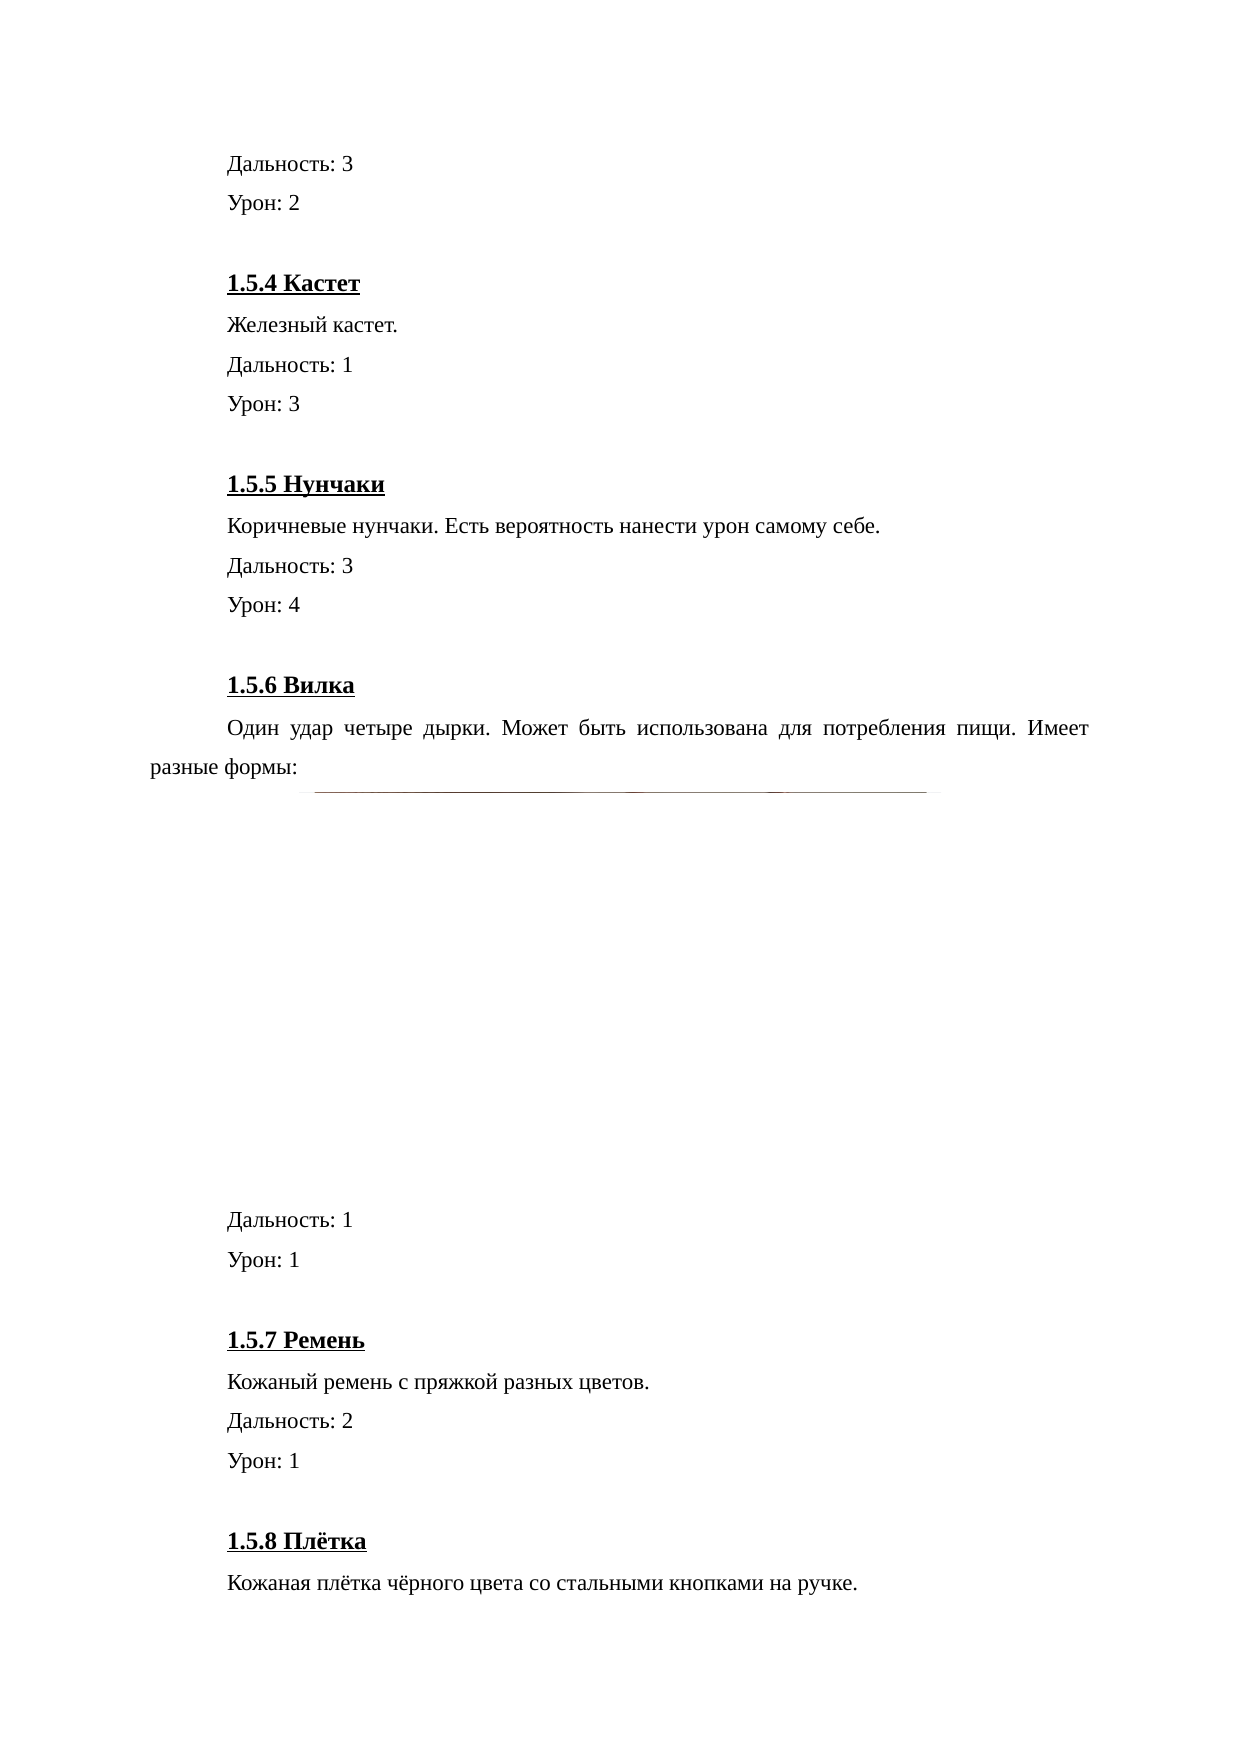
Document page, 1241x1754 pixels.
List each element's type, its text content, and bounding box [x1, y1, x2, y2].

text Кожаная плётка чёрного цвета со стальными кнопками на ручке. [150, 1569, 1090, 1595]
text Урон: 3 [150, 391, 1090, 417]
text Один удар четыре дырки. Может быть использована для потребления пищи. Имеет разные формы: [150, 714, 1090, 779]
text Дальность: 3 [150, 552, 1090, 578]
text Урон: 2 [150, 189, 1090, 216]
text Кожаный ремень с пряжкой разных цветов. [150, 1368, 1090, 1394]
text 1.5.5 Нунчаки [150, 469, 1090, 498]
text Дальность: 1 [150, 351, 1090, 377]
text Урон: 1 [150, 1246, 1090, 1272]
text Дальность: 3 [150, 150, 1090, 176]
text 1.5.8 Плётка [150, 1526, 1090, 1554]
text Дальность: 1 [150, 1206, 1090, 1233]
text 1.5.6 Вилка [150, 671, 1090, 699]
text Коричневые нунчаки. Есть вероятность нанести урон самому себе. [150, 513, 1090, 539]
text Дальность: 2 [150, 1407, 1090, 1434]
text 1.5.4 Кастет [150, 268, 1090, 297]
text Урон: 1 [150, 1447, 1090, 1473]
text 1.5.7 Ремень [150, 1325, 1090, 1353]
text Железный кастет. [150, 312, 1090, 338]
text Урон: 4 [150, 592, 1090, 618]
